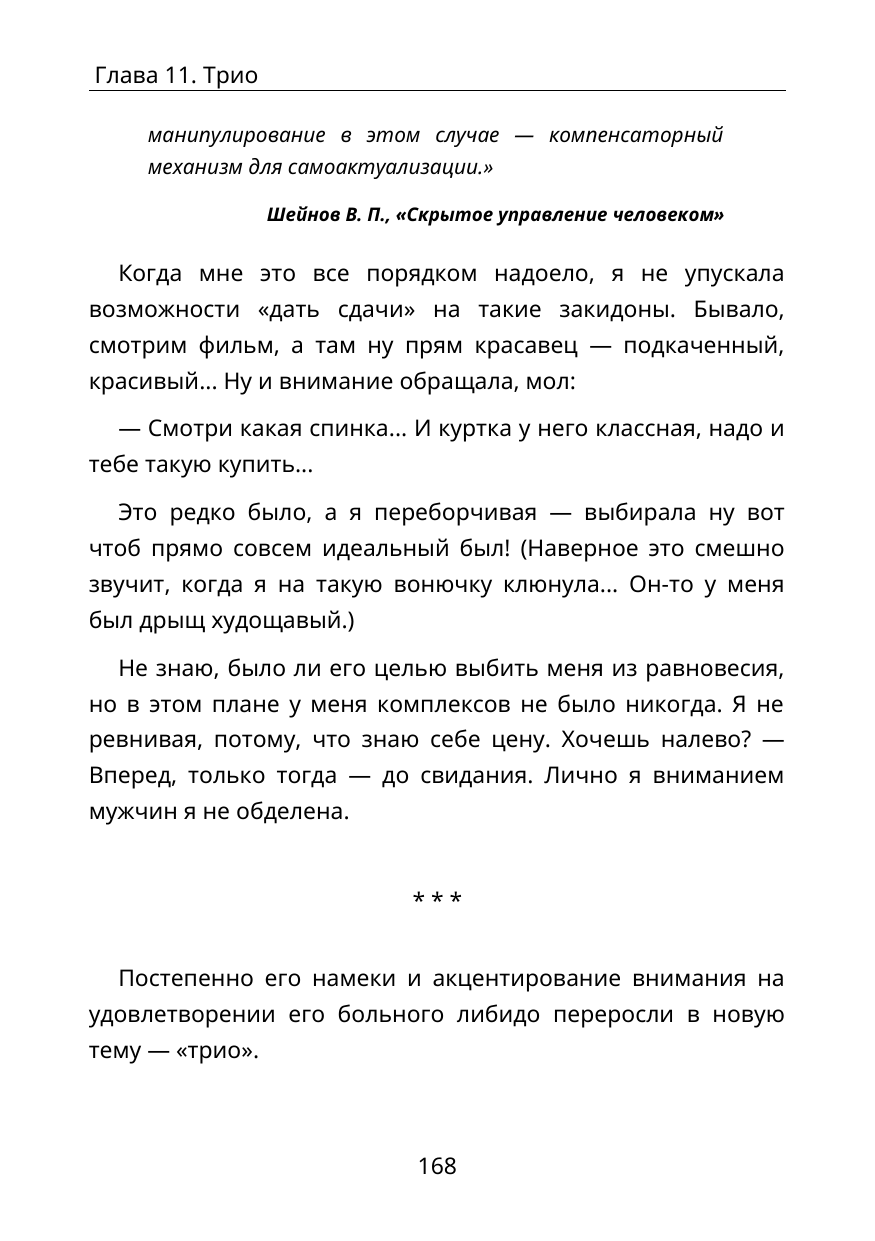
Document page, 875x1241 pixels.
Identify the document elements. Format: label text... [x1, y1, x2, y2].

text манипулирование в этом случае — компенсаторный механизм для самоактуализации.» [148, 120, 726, 181]
text Постепенно его намеки и акцентирование внимания на удовлетворении его больного либидо переросли в новую тему — «трио». [88, 962, 786, 1065]
text Когда мне это все порядком надоело, я не упускала возможности «дать сдачи» на такие закидоны. Бывало, смотрим фильм, а там ну прям красавец — подкаченный, красивый... Ну и внимание обращала, мол: [88, 257, 786, 396]
text Шейнов В. П., «Скрытое управление человеком» [148, 197, 726, 227]
text Это редко было, а я переборчивая — выбирала ну вот чтоб прямо совсем идеальный был! (Наверное это смешно звучит, когда я на такую вонючку клюнула... Он-то у меня был дрыщ худощавый.) [88, 496, 786, 635]
text — Смотри какая спинка... И куртка у него классная, надо и тебе такую купить... [88, 412, 786, 479]
subtitle * * * [88, 885, 786, 916]
text Не знаю, было ли его целью выбить меня из равновесия, но в этом плане у меня комплексов не было никогда. Я не ревнивая, потому, что знаю себе цену. Хочешь налево? — Вперед, только тогда — до свидания. Лично я вниманием мужчин я не обделена. [88, 652, 786, 827]
